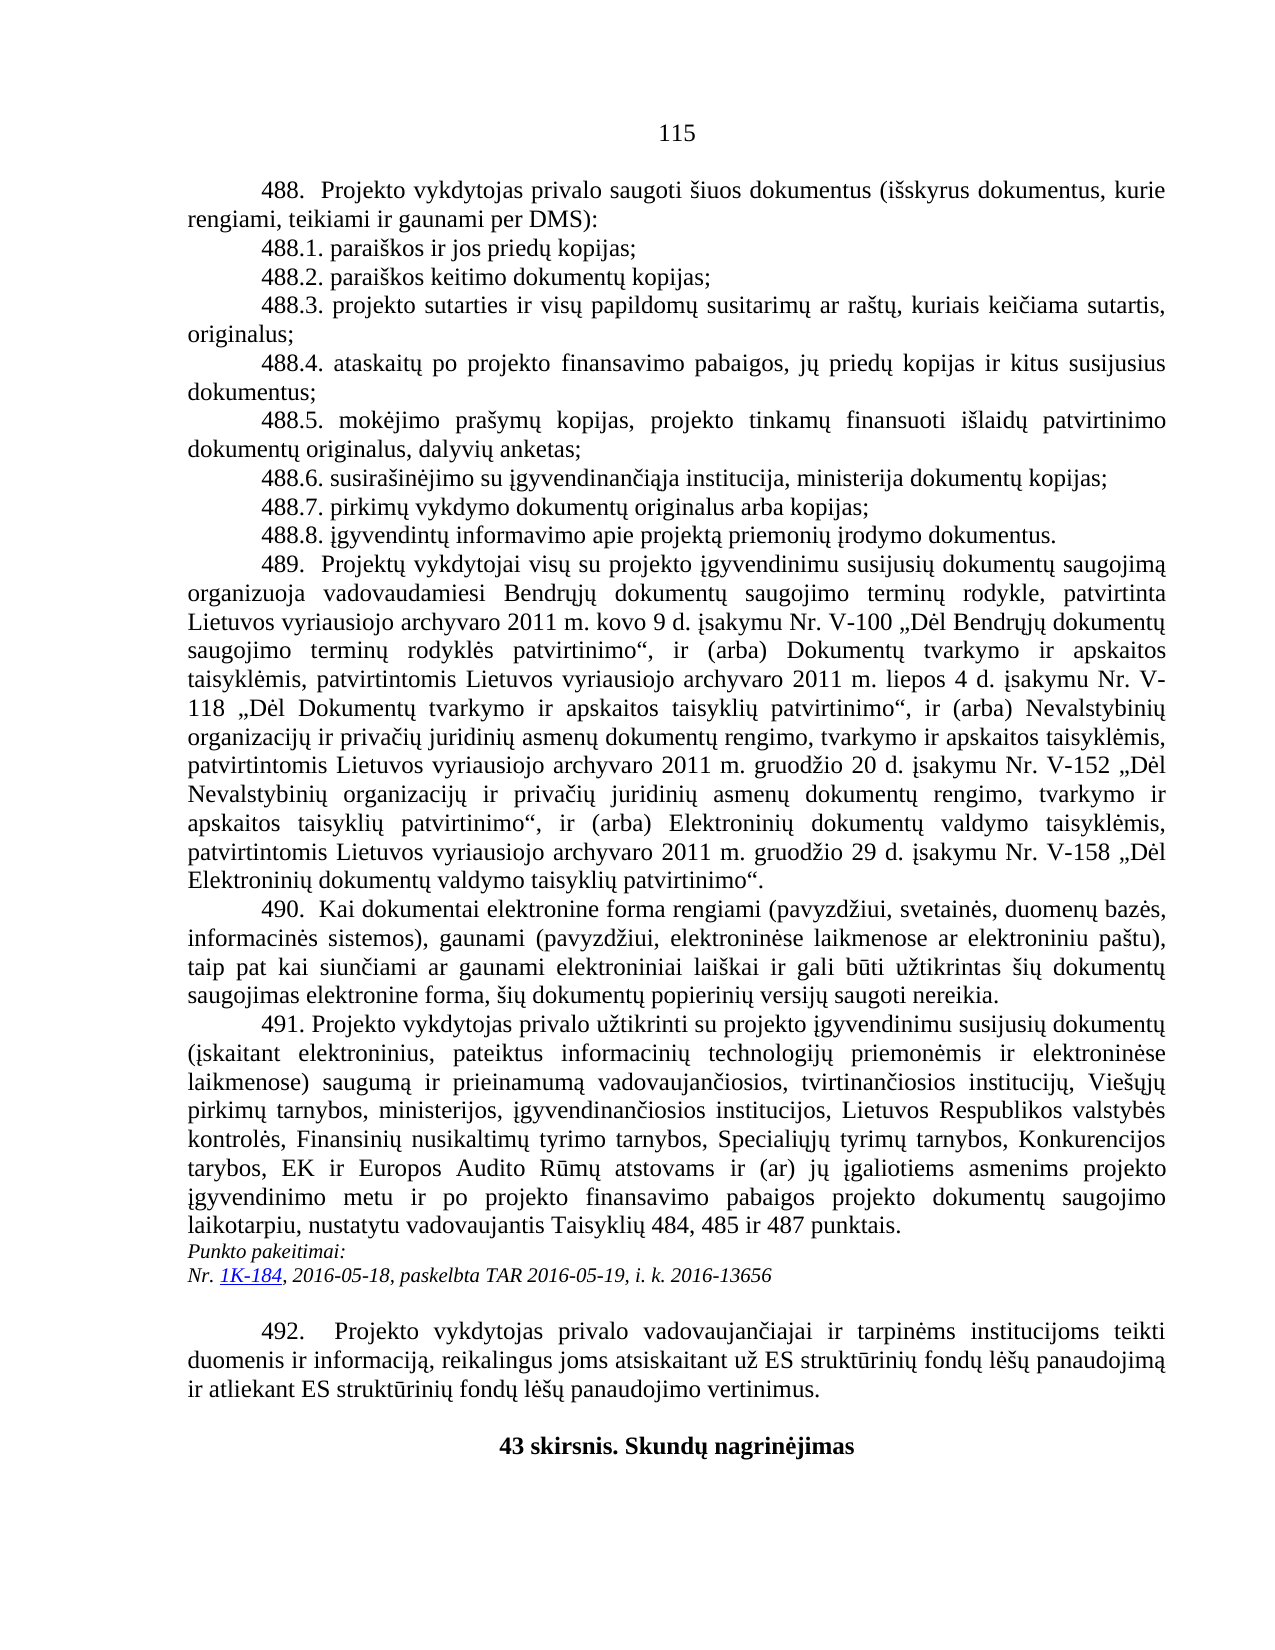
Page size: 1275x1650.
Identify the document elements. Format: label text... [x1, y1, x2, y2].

text 492. Projekto vykdytojas privalo vadovaujančiajai ir tarpinėms institucijoms teikti duomenis ir informaciją, reikalingus joms atsiskaitant už ES struktūrinių fondų lėšų panaudojimą ir atliekant ES struktūrinių fondų lėšų panaudojimo vertinimus. [187, 1316, 1167, 1402]
text Punkto pakeitimai: [187, 1239, 1167, 1263]
text 491. Projekto vykdytojas privalo užtikrinti su projekto įgyvendinimu susijusių dokumentų (įskaitant elektroninius, pateiktus informacinių technologijų priemonėmis ir elektroninėse laikmenose) saugumą ir prieinamumą vadovaujančiosios, tvirtinančiosios institucijų, Viešųjų pirkimų tarnybos, ministerijos, įgyvendinančiosios institucijos, Lietuvos Respublikos valstybės kontrolės, Finansinių nusikaltimų tyrimo tarnybos, Specialiųjų tyrimų tarnybos, Konkurencijos tarybos, EK ir Europos Audito Rūmų atstovams ir (ar) jų įgaliotiems asmenims projekto įgyvendinimo metu ir po projekto finansavimo pabaigos projekto dokumentų saugojimo laikotarpiu, nustatytu vadovaujantis Taisyklių 484, 485 ir 487 punktais. [187, 1009, 1167, 1239]
text 488.5. mokėjimo prašymų kopijas, projekto tinkamų finansuoti išlaidų patvirtinimo dokumentų originalus, dalyvių anketas; [187, 406, 1167, 463]
text 488.3. projekto sutarties ir visų papildomų susitarimų ar raštų, kuriais keičiama sutartis, originalus; [187, 291, 1167, 348]
text 488.4. ataskaitų po projekto finansavimo pabaigos, jų priedų kopijas ir kitus susijusius dokumentus; [187, 348, 1167, 406]
text 488.8. įgyvendintų informavimo apie projektą priemonių įrodymo dokumentus. [187, 521, 1167, 549]
text 490. Kai dokumentai elektronine forma rengiami (pavyzdžiui, svetainės, duomenų bazės, informacinės sistemos), gaunami (pavyzdžiui, elektroninėse laikmenose ar elektroniniu paštu), taip pat kai siunčiami ar gaunami elektroniniai laiškai ir gali būti užtikrintas šių dokumentų saugojimas elektronine forma, šių dokumentų popierinių versijų saugoti nereikia. [187, 894, 1167, 1009]
text 488.1. paraiškos ir jos priedų kopijas; [187, 233, 1167, 262]
text 488.7. pirkimų vykdymo dokumentų originalus arba kopijas; [187, 492, 1167, 521]
subtitle 43 skirsnis. Skundų nagrinėjimas [246, 1431, 1107, 1460]
text 489. Projektų vykdytojai visų su projekto įgyvendinimu susijusių dokumentų saugojimą organizuoja vadovaudamiesi Bendrųjų dokumentų saugojimo terminų rodykle, patvirtinta Lietuvos vyriausiojo archyvaro 2011 m. kovo 9 d. įsakymu Nr. V-100 „Dėl Bendrųjų dokumentų saugojimo terminų rodyklės patvirtinimo“, ir (arba) Dokumentų tvarkymo ir apskaitos taisyklėmis, patvirtintomis Lietuvos vyriausiojo archyvaro 2011 m. liepos 4 d. įsakymu Nr. V-118 „Dėl Dokumentų tvarkymo ir apskaitos taisyklių patvirtinimo“, ir (arba) Nevalstybinių organizacijų ir privačių juridinių asmenų dokumentų rengimo, tvarkymo ir apskaitos taisyklėmis, patvirtintomis Lietuvos vyriausiojo archyvaro 2011 m. gruodžio 20 d. įsakymu Nr. V-152 „Dėl Nevalstybinių organizacijų ir privačių juridinių asmenų dokumentų rengimo, tvarkymo ir apskaitos taisyklių patvirtinimo“, ir (arba) Elektroninių dokumentų valdymo taisyklėmis, patvirtintomis Lietuvos vyriausiojo archyvaro 2011 m. gruodžio 29 d. įsakymu Nr. V-158 „Dėl Elektroninių dokumentų valdymo taisyklių patvirtinimo“. [187, 549, 1167, 894]
text 488.2. paraiškos keitimo dokumentų kopijas; [187, 262, 1167, 291]
text Nr. 1K-184, 2016-05-18, paskelbta TAR 2016-05-19, i. k. 2016-13656 [187, 1263, 1167, 1287]
text 488.6. susirašinėjimo su įgyvendinančiąja institucija, ministerija dokumentų kopijas; [187, 463, 1167, 492]
text 488. Projekto vykdytojas privalo saugoti šiuos dokumentus (išskyrus dokumentus, kurie rengiami, teikiami ir gaunami per DMS): [187, 176, 1167, 233]
